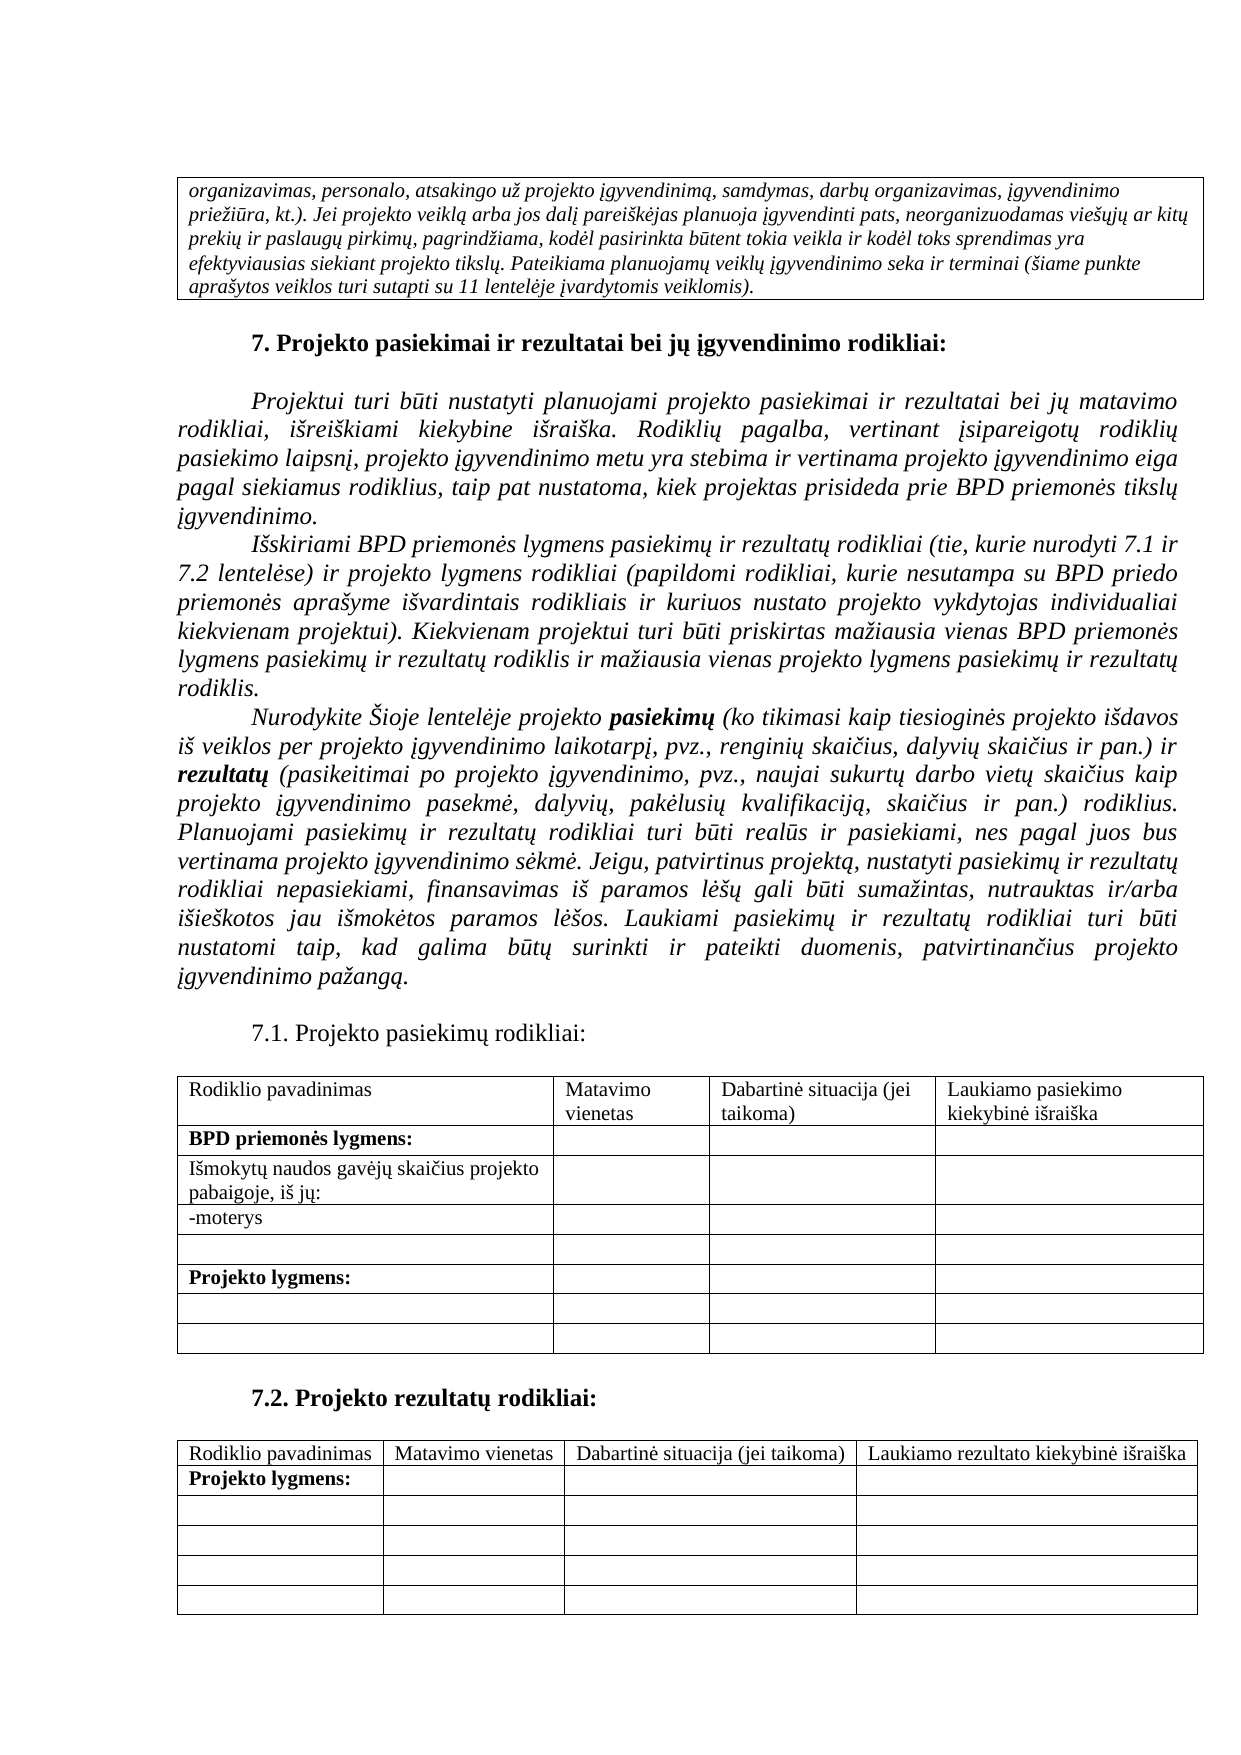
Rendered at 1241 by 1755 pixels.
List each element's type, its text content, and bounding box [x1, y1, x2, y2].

table_cell [384, 1526, 564, 1555]
table_cell organizavimas, personalo, atsakingo už projekto įgyvendinimą, samdymas, darbų organizavimas, įgyvendinimo priežiūra, kt.). Jei projekto veiklą arba jos dalį pareiškėjas planuoja įgyvendinti pats, neorganizuodamas viešųjų ar kitų prekių ir paslaugų pirkimų, pagrindžiama, kodėl pasirinkta būtent tokia veikla ir kodėl toks sprendimas yra efektyviausias siekiant projekto tikslų. Pateikiama planuojamų veiklų įgyvendinimo seka ir terminai (šiame punkte aprašytos veiklos turi sutapti su 11 lentelėje įvardytomis veiklomis). [178, 178, 1203, 298]
table_cell [554, 1126, 709, 1155]
table_cell [554, 1265, 709, 1293]
text Projektui turi būti nustatyti planuojami projekto pasiekimai ir rezultatai bei jų matavimo rodikliai, išreiškiami kiekybine išraiška. Rodiklių pagalba, vertinant įsipareigotų rodiklių pasiekimo laipsnį, projekto įgyvendinimo metu yra stebima ir vertinama projekto įgyvendinimo eiga pagal siekiamus rodiklius, taip pat nustatoma, kiek projektas prisideda prie BPD priemonės tikslų įgyvendinimo. [177, 386, 1181, 529]
text 7.1. Projekto pasiekimų rodikliai: [177, 1018, 1181, 1047]
table_cell [565, 1556, 856, 1584]
table_cell [857, 1526, 1197, 1555]
table_header Rodiklio pavadinimas [178, 1441, 383, 1465]
table_cell [178, 1235, 553, 1263]
table_cell [554, 1205, 709, 1234]
table_header Laukiamo pasiekimo kiekybinė išraiška [936, 1077, 1203, 1125]
table_cell [936, 1324, 1203, 1353]
table_header Matavimo vienetas [384, 1441, 564, 1465]
table_cell [178, 1556, 383, 1584]
table_cell [710, 1205, 935, 1234]
table_cell [178, 1586, 383, 1614]
table_header Rodiklio pavadinimas [178, 1077, 553, 1125]
table_header Dabartinė situacija (jei taikoma) [710, 1077, 935, 1125]
table_cell [554, 1235, 709, 1263]
table_cell [178, 1294, 553, 1323]
table_cell [936, 1294, 1203, 1323]
table_cell [710, 1324, 935, 1353]
table_cell [178, 1526, 383, 1555]
table_cell Projekto lygmens: [178, 1466, 383, 1495]
table_cell [565, 1496, 856, 1525]
table_cell [936, 1126, 1203, 1155]
table_cell [857, 1556, 1197, 1584]
text Išskiriami BPD priemonės lygmens pasiekimų ir rezultatų rodikliai (tie, kurie nurodyti 7.1 ir 7.2 lentelėse) ir projekto lygmens rodikliai (papildomi rodikliai, kurie nesutampa su BPD priedo priemonės aprašyme išvardintais rodikliais ir kuriuos nustato projekto vykdytojas individualiai kiekvienam projektui). Kiekvienam projektui turi būti priskirtas mažiausia vienas BPD priemonės lygmens pasiekimų ir rezultatų rodiklis ir mažiausia vienas projekto lygmens pasiekimų ir rezultatų rodiklis. [177, 529, 1181, 702]
table_cell [554, 1324, 709, 1353]
table_cell [384, 1556, 564, 1584]
table_cell [554, 1294, 709, 1323]
table_cell [710, 1126, 935, 1155]
table_cell [565, 1586, 856, 1614]
table_cell [857, 1466, 1197, 1495]
table_cell Išmokytų naudos gavėjų skaičius projekto pabaigoje, iš jų: [178, 1156, 553, 1204]
table_cell [710, 1235, 935, 1263]
table_cell [936, 1235, 1203, 1263]
table_cell [554, 1156, 709, 1204]
table_header Matavimo vienetas [554, 1077, 709, 1125]
table_cell [565, 1466, 856, 1495]
table_cell [178, 1496, 383, 1525]
table_cell [710, 1294, 935, 1323]
table_cell [936, 1205, 1203, 1234]
text Nurodykite Šioje lentelėje projekto pasiekimų (ko tikimasi kaip tiesioginės projekto išdavos iš veiklos per projekto įgyvendinimo laikotarpį, pvz., renginių skaičius, dalyvių skaičius ir pan.) ir rezultatų (pasikeitimai po projekto įgyvendinimo, pvz., naujai sukurtų darbo vietų skaičius kaip projekto įgyvendinimo pasekmė, dalyvių, pakėlusių kvalifikaciją, skaičius ir pan.) rodiklius. Planuojami pasiekimų ir rezultatų rodikliai turi būti realūs ir pasiekiami, nes pagal juos bus vertinama projekto įgyvendinimo sėkmė. Jeigu, patvirtinus projektą, nustatyti pasiekimų ir rezultatų rodikliai nepasiekiami, finansavimas iš paramos lėšų gali būti sumažintas, nutrauktas ir/arba išieškotos jau išmokėtos paramos lėšos. Laukiami pasiekimų ir rezultatų rodikliai turi būti nustatomi taip, kad galima būtų surinkti ir pateikti duomenis, patvirtinančius projekto įgyvendinimo pažangą. [177, 702, 1181, 989]
table_cell [936, 1156, 1203, 1204]
table_cell [857, 1586, 1197, 1614]
table_cell [384, 1586, 564, 1614]
table_cell [178, 1324, 553, 1353]
table_cell [384, 1466, 564, 1495]
table_cell Projekto lygmens: [178, 1265, 553, 1293]
table_cell [565, 1526, 856, 1555]
text 7.2. Projekto rezultatų rodikliai: [177, 1383, 1181, 1411]
table_cell [710, 1265, 935, 1293]
table_header Dabartinė situacija (jei taikoma) [565, 1441, 856, 1465]
table_cell -moterys [178, 1205, 553, 1234]
table_header Laukiamo rezultato kiekybinė išraiška [857, 1441, 1197, 1465]
text 7. Projekto pasiekimai ir rezultatai bei jų įgyvendinimo rodikliai: [177, 328, 1181, 357]
table_cell [936, 1265, 1203, 1293]
table_cell [384, 1496, 564, 1525]
table_cell BPD priemonės lygmens: [178, 1126, 553, 1155]
table_cell [710, 1156, 935, 1204]
table_cell [857, 1496, 1197, 1525]
